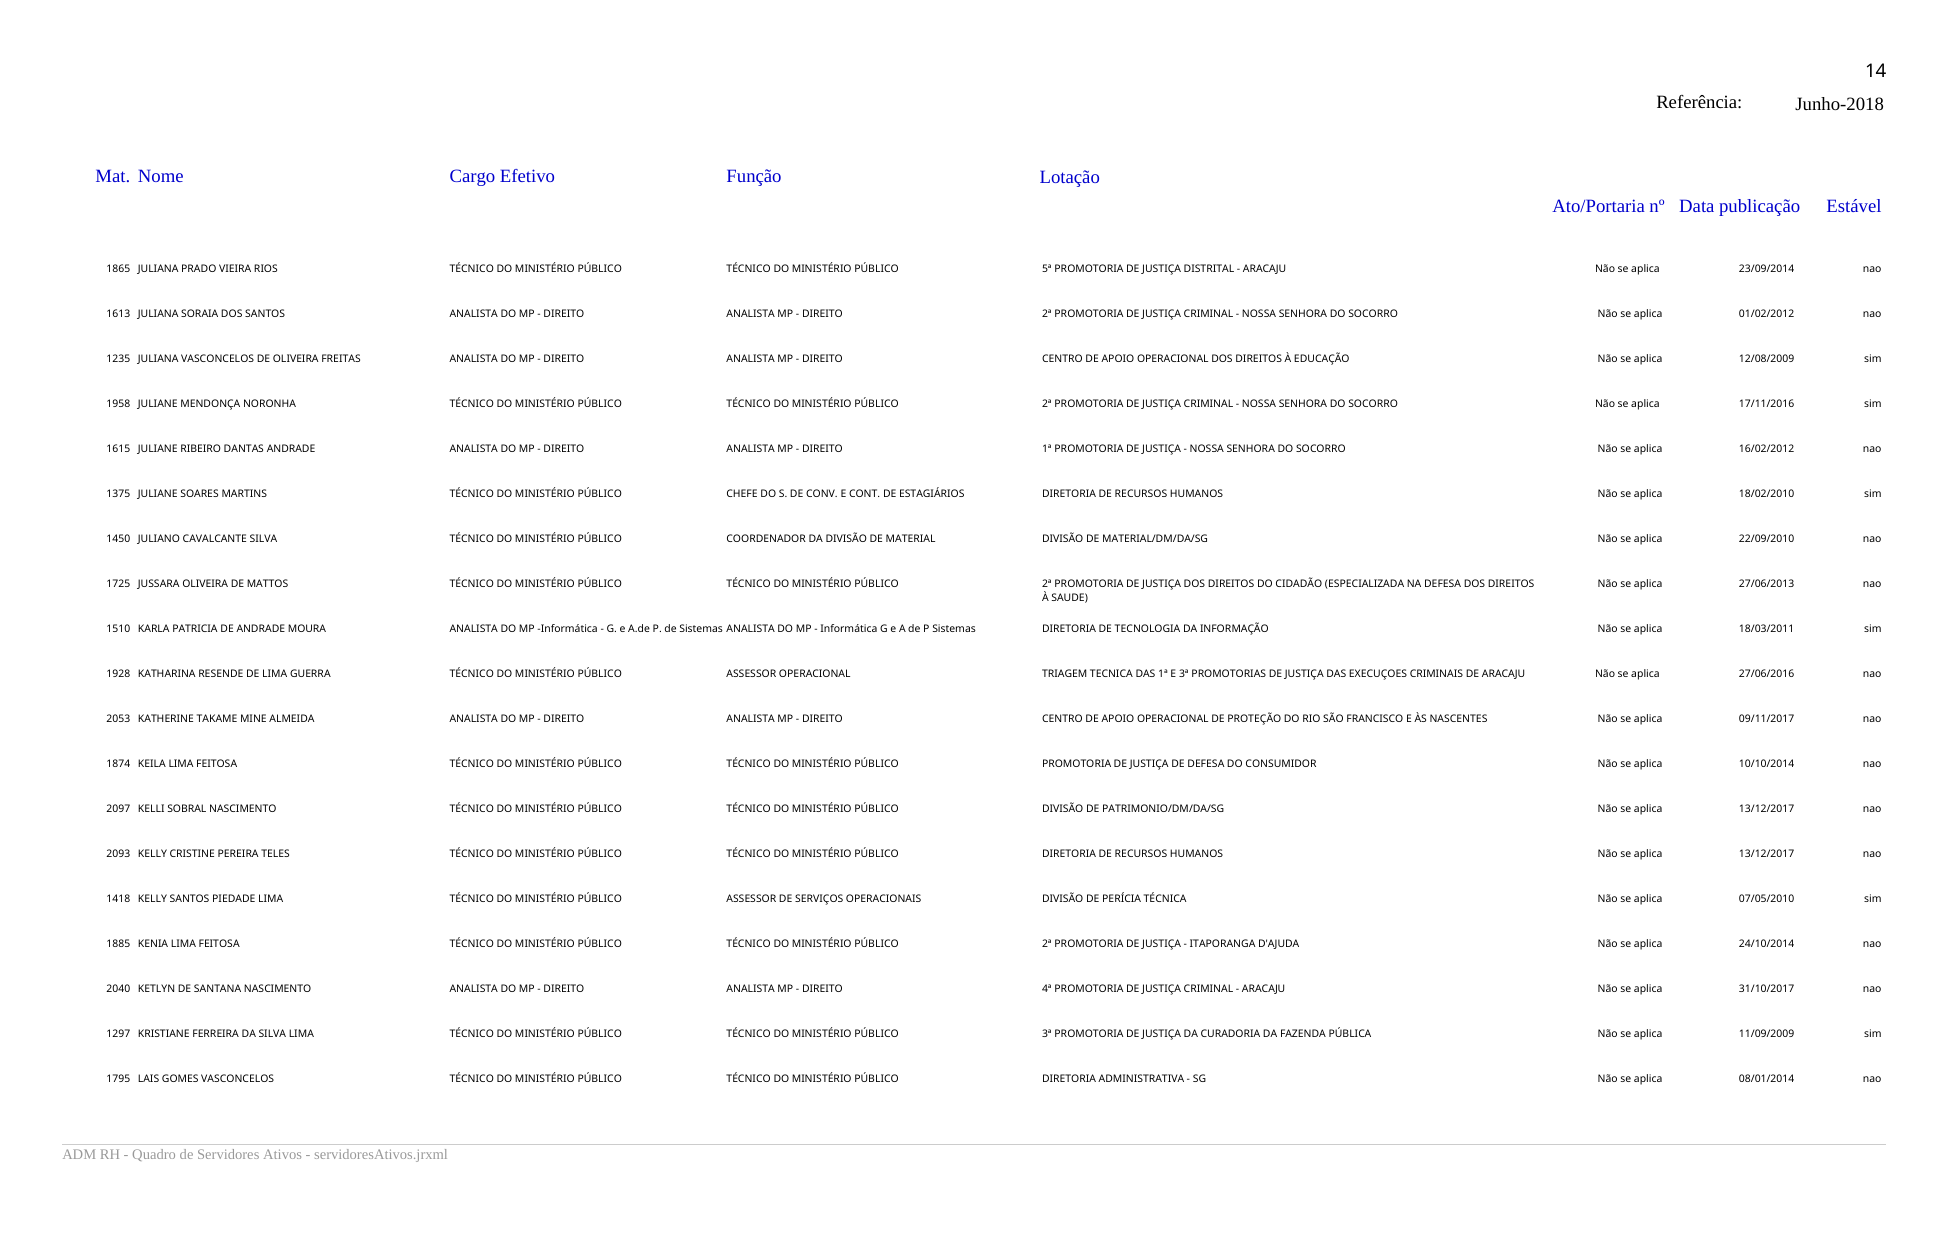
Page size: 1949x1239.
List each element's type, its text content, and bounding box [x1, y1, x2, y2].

table_cell [1538, 576, 1547, 621]
table_cell [0, 351, 68, 396]
table_cell [1881, 846, 1948, 891]
table_cell [138, 195, 203, 225]
table_cell ANALISTA MP - DIREITO [726, 351, 1030, 396]
table_cell Não se aplica [1547, 846, 1662, 891]
table_cell 13/12/2017 [1662, 801, 1794, 846]
table_cell 2ª PROMOTORIA DE JUSTIÇA CRIMINAL - NOSSA SENHORA DO SOCORRO [1042, 396, 1538, 441]
table_cell [1030, 1071, 1042, 1116]
table_cell [0, 756, 68, 801]
table_cell [726, 195, 803, 225]
table_cell 18/02/2010 [1662, 486, 1794, 531]
table_cell JULIANE RIBEIRO DANTAS ANDRADE [138, 441, 443, 486]
table_cell TÉCNICO DO MINISTÉRIO PÚBLICO [449, 936, 723, 981]
table_cell [1030, 936, 1042, 981]
table_cell [1881, 306, 1948, 351]
table_cell [68, 195, 130, 225]
table_cell [803, 166, 1039, 195]
table_cell [130, 196, 138, 225]
table_cell [1794, 576, 1803, 621]
table_cell [0, 57, 1731, 84]
table_cell sim [1803, 1026, 1881, 1071]
table_cell Não se aplica [1547, 261, 1662, 306]
table_cell Não se aplica [1547, 936, 1662, 981]
table_cell 1375 [68, 486, 130, 531]
table_cell nao [1803, 576, 1881, 621]
table_cell sim [1803, 621, 1881, 666]
table_cell [0, 441, 68, 486]
table_cell [1538, 351, 1547, 396]
table_cell PROMOTORIA DE JUSTIÇA DE DEFESA DO CONSUMIDOR [1042, 756, 1538, 801]
table_cell [130, 1071, 138, 1116]
table_cell [0, 225, 1948, 244]
table_cell ANALISTA DO MP - DIREITO [449, 441, 723, 486]
table_cell TRIAGEM TECNICA DAS 1ª E 3ª PROMOTORIAS DE JUSTIÇA DAS EXECUÇOES CRIMINAIS DE ARACAJU [1042, 666, 1538, 711]
table_cell 16/02/2012 [1662, 441, 1794, 486]
table_cell JULIANO CAVALCANTE SILVA [138, 531, 443, 576]
table_cell Junho-2018 [1756, 93, 1884, 121]
table_cell [1794, 396, 1803, 441]
table_cell [1030, 981, 1042, 1026]
table_cell [130, 846, 138, 891]
table_cell [1881, 1071, 1948, 1116]
table_cell [443, 486, 449, 531]
table_cell [1030, 396, 1042, 441]
table_cell [0, 1144, 62, 1168]
table_cell [1794, 441, 1803, 486]
table_cell [130, 351, 138, 396]
table_cell [1881, 801, 1948, 846]
table_cell KENIA LIMA FEITOSA [138, 936, 443, 981]
table_cell sim [1803, 396, 1881, 441]
table_cell [130, 756, 138, 801]
table_cell [803, 196, 1039, 225]
table_cell ANALISTA DO MP - DIREITO [449, 711, 723, 756]
table_cell 18/03/2011 [1662, 621, 1794, 666]
table_cell CENTRO DE APOIO OPERACIONAL DOS DIREITOS À EDUCAÇÃO [1042, 351, 1538, 396]
table_cell 09/11/2017 [1662, 711, 1794, 756]
table_cell [449, 195, 684, 225]
table_cell [130, 441, 138, 486]
table_cell [0, 621, 68, 666]
table_cell [1794, 1026, 1803, 1071]
table_cell [1794, 756, 1803, 801]
table_cell ANALISTA DO MP -Informática - G. e A.de P. de Sistemas [449, 621, 723, 666]
table_cell [1030, 711, 1042, 756]
table_cell TÉCNICO DO MINISTÉRIO PÚBLICO [449, 801, 723, 846]
table_cell Não se aplica [1547, 711, 1662, 756]
table_cell Não se aplica [1547, 441, 1662, 486]
table_cell [0, 666, 68, 711]
table_cell 3ª PROMOTORIA DE JUSTIÇA DA CURADORIA DA FAZENDA PÚBLICA [1042, 1026, 1538, 1071]
table_cell 27/06/2016 [1662, 666, 1794, 711]
table_cell [1794, 486, 1803, 531]
table_cell ANALISTA MP - DIREITO [726, 441, 1030, 486]
table_cell [1538, 441, 1547, 486]
table_cell Não se aplica [1547, 1071, 1662, 1116]
table_cell ANALISTA MP - DIREITO [726, 711, 1030, 756]
table_cell [1538, 486, 1547, 531]
table_cell [684, 196, 726, 225]
table_cell 1450 [68, 531, 130, 576]
table_cell [1881, 261, 1948, 306]
table_cell [1881, 1026, 1948, 1071]
table_cell [1039, 196, 1196, 225]
table_cell Não se aplica [1547, 801, 1662, 846]
table_cell nao [1803, 801, 1881, 846]
table_cell KEILA LIMA FEITOSA [138, 756, 443, 801]
table_cell [1881, 196, 1948, 225]
table_cell 1795 [68, 1071, 130, 1116]
table_cell 17/11/2016 [1662, 396, 1794, 441]
table_cell [1030, 891, 1042, 936]
table_cell [0, 891, 68, 936]
table_cell Não se aplica [1547, 306, 1662, 351]
table_cell [1030, 261, 1042, 306]
table_cell [0, 85, 1948, 91]
table_cell [0, 244, 1948, 253]
table_cell [130, 1026, 138, 1071]
table_cell TÉCNICO DO MINISTÉRIO PÚBLICO [449, 891, 723, 936]
table_cell [130, 166, 138, 195]
table_cell TÉCNICO DO MINISTÉRIO PÚBLICO [449, 576, 723, 621]
table_cell [203, 196, 449, 225]
table_cell nao [1803, 1071, 1881, 1116]
table_cell [0, 166, 68, 195]
table_cell KATHERINE TAKAME MINE ALMEIDA [138, 711, 443, 756]
table_cell 1297 [68, 1026, 130, 1071]
table_cell Não se aplica [1547, 1026, 1662, 1071]
table_cell [1794, 801, 1803, 846]
table_cell [1538, 621, 1547, 666]
table_cell 31/10/2017 [1662, 981, 1794, 1026]
table_cell 1510 [68, 621, 130, 666]
table_cell [443, 1071, 449, 1116]
table_cell TÉCNICO DO MINISTÉRIO PÚBLICO [449, 486, 723, 531]
table_header Cargo Efetivo [449, 165, 684, 195]
table_cell [0, 123, 1948, 163]
table_cell sim [1803, 486, 1881, 531]
table_cell [1538, 306, 1547, 351]
table_cell TÉCNICO DO MINISTÉRIO PÚBLICO [726, 936, 1030, 981]
table_cell [130, 576, 138, 621]
table_cell sim [1803, 891, 1881, 936]
table_cell ANALISTA DO MP - DIREITO [449, 981, 723, 1026]
table_cell KELLY CRISTINE PEREIRA TELES [138, 846, 443, 891]
table_cell [1030, 846, 1042, 891]
table_cell [1794, 666, 1803, 711]
table_cell 1418 [68, 891, 130, 936]
table_cell [1538, 846, 1547, 891]
table_cell ANALISTA DO MP - Informática G e A de P Sistemas [726, 621, 1030, 666]
table_cell 1958 [68, 396, 130, 441]
table_cell [443, 1026, 449, 1071]
table_cell JUSSARA OLIVEIRA DE MATTOS [138, 576, 443, 621]
table_cell [1538, 261, 1547, 306]
table_cell [1538, 1026, 1547, 1071]
table_cell [1884, 93, 1948, 121]
table_cell DIRETORIA DE RECURSOS HUMANOS [1042, 846, 1538, 891]
table_cell TÉCNICO DO MINISTÉRIO PÚBLICO [726, 396, 1030, 441]
table_cell TÉCNICO DO MINISTÉRIO PÚBLICO [449, 846, 723, 891]
table_cell [443, 891, 449, 936]
table_cell [443, 306, 449, 351]
table_cell TÉCNICO DO MINISTÉRIO PÚBLICO [726, 261, 1030, 306]
table_cell 1928 [68, 666, 130, 711]
table_header [1529, 165, 1664, 195]
table_cell [1538, 801, 1547, 846]
table_cell nao [1803, 711, 1881, 756]
table_cell KETLYN DE SANTANA NASCIMENTO [138, 981, 443, 1026]
table_cell Estável [1803, 195, 1881, 225]
table_cell [1030, 666, 1042, 711]
table_cell Não se aplica [1547, 486, 1662, 531]
table_cell TÉCNICO DO MINISTÉRIO PÚBLICO [449, 396, 723, 441]
table_cell JULIANE SOARES MARTINS [138, 486, 443, 531]
table_cell [1030, 531, 1042, 576]
table_cell [1538, 936, 1547, 981]
table_cell 1235 [68, 351, 130, 396]
table_cell ASSESSOR DE SERVIÇOS OPERACIONAIS [726, 891, 1030, 936]
table_cell KRISTIANE FERREIRA DA SILVA LIMA [138, 1026, 443, 1071]
table_cell [1881, 441, 1948, 486]
table_cell nao [1803, 261, 1881, 306]
table_cell 2ª PROMOTORIA DE JUSTIÇA - ITAPORANGA D'AJUDA [1042, 936, 1538, 981]
table_cell [1196, 166, 1529, 195]
table_cell TÉCNICO DO MINISTÉRIO PÚBLICO [726, 1071, 1030, 1116]
table_cell KELLI SOBRAL NASCIMENTO [138, 801, 443, 846]
table_cell TÉCNICO DO MINISTÉRIO PÚBLICO [449, 261, 723, 306]
table_cell [1794, 891, 1803, 936]
table_cell [130, 936, 138, 981]
table_cell [1538, 756, 1547, 801]
table_cell ASSESSOR OPERACIONAL [726, 666, 1030, 711]
table_cell [1794, 621, 1803, 666]
table_cell Referência: [1656, 91, 1754, 123]
table_cell DIRETORIA DE RECURSOS HUMANOS [1042, 486, 1538, 531]
table_cell 2053 [68, 711, 130, 756]
table_cell 1885 [68, 936, 130, 981]
table_cell Não se aplica [1547, 396, 1662, 441]
table_cell [1794, 1071, 1803, 1116]
table_cell [1881, 351, 1948, 396]
table_cell [1030, 801, 1042, 846]
table_cell 08/01/2014 [1662, 1071, 1794, 1116]
table_cell 11/09/2009 [1662, 1026, 1794, 1071]
table_header [1665, 165, 1800, 195]
table_cell 1725 [68, 576, 130, 621]
table_cell [1030, 441, 1042, 486]
table_cell ADM RH - Quadro de Servidores Ativos - servidoresAtivos.jrxml [62, 1145, 1886, 1168]
table_cell [0, 1071, 68, 1116]
table_cell [1794, 936, 1803, 981]
table_cell LAIS GOMES VASCONCELOS [138, 1071, 443, 1116]
table_header Nome [138, 165, 203, 195]
table_cell 1874 [68, 756, 130, 801]
table_cell 01/02/2012 [1662, 306, 1794, 351]
table_cell [443, 621, 449, 666]
table_cell [1030, 756, 1042, 801]
table_cell sim [1803, 351, 1881, 396]
table_cell 22/09/2010 [1662, 531, 1794, 576]
table_cell [443, 846, 449, 891]
table_cell [0, 801, 68, 846]
table_cell nao [1803, 756, 1881, 801]
table_cell TÉCNICO DO MINISTÉRIO PÚBLICO [726, 801, 1030, 846]
table_cell [443, 756, 449, 801]
table_cell TÉCNICO DO MINISTÉRIO PÚBLICO [726, 756, 1030, 801]
table_cell JULIANA SORAIA DOS SANTOS [138, 306, 443, 351]
table_cell [130, 306, 138, 351]
table_cell [1794, 306, 1803, 351]
table_cell [0, 196, 68, 225]
table_cell [443, 261, 449, 306]
table_cell [1030, 621, 1042, 666]
table_cell [130, 486, 138, 531]
table_cell [130, 981, 138, 1026]
table_cell Não se aplica [1547, 756, 1662, 801]
table_cell [443, 576, 449, 621]
table_cell 1ª PROMOTORIA DE JUSTIÇA - NOSSA SENHORA DO SOCORRO [1042, 441, 1538, 486]
table_cell [0, 396, 68, 441]
table_cell 1865 [68, 261, 130, 306]
table_header Função [726, 165, 803, 195]
table_cell JULIANE MENDONÇA NORONHA [138, 396, 443, 441]
table_cell [1538, 711, 1547, 756]
table_cell [1881, 711, 1948, 756]
table_cell Ato/Portaria nº [1529, 195, 1664, 225]
table_cell ANALISTA MP - DIREITO [726, 981, 1030, 1026]
table_cell [1538, 981, 1547, 1026]
table_cell KATHARINA RESENDE DE LIMA GUERRA [138, 666, 443, 711]
table_cell [1881, 396, 1948, 441]
table_cell [443, 711, 449, 756]
table_cell DIRETORIA DE TECNOLOGIA DA INFORMAÇÃO [1042, 621, 1538, 666]
table_cell [130, 801, 138, 846]
table_cell [0, 486, 68, 531]
table_cell [130, 711, 138, 756]
table_cell TÉCNICO DO MINISTÉRIO PÚBLICO [726, 576, 1030, 621]
table_cell [1794, 351, 1803, 396]
table_cell [0, 576, 68, 621]
table_cell nao [1803, 666, 1881, 711]
table_cell [1881, 981, 1948, 1026]
table_cell [1881, 576, 1948, 621]
table_cell [1881, 936, 1948, 981]
table_cell DIVISÃO DE PATRIMONIO/DM/DA/SG [1042, 801, 1538, 846]
table_cell [443, 801, 449, 846]
table_cell CHEFE DO S. DE CONV. E CONT. DE ESTAGIÁRIOS [726, 486, 1030, 531]
table_cell JULIANA PRADO VIEIRA RIOS [138, 261, 443, 306]
table_cell 10/10/2014 [1662, 756, 1794, 801]
table_cell [443, 351, 449, 396]
table_cell [1538, 396, 1547, 441]
table_cell nao [1803, 846, 1881, 891]
table_cell [684, 166, 726, 195]
table_cell [130, 261, 138, 306]
table_cell [1881, 666, 1948, 711]
table_cell TÉCNICO DO MINISTÉRIO PÚBLICO [726, 1026, 1030, 1071]
table_cell [443, 936, 449, 981]
table_cell COORDENADOR DA DIVISÃO DE MATERIAL [726, 531, 1030, 576]
table_cell [1030, 576, 1042, 621]
table_cell [443, 531, 449, 576]
table_cell nao [1803, 441, 1881, 486]
table_cell ANALISTA DO MP - DIREITO [449, 351, 723, 396]
table_cell [130, 666, 138, 711]
table_cell DIRETORIA ADMINISTRATIVA - SG [1042, 1071, 1538, 1116]
table_cell 2ª PROMOTORIA DE JUSTIÇA DOS DIREITOS DO CIDADÃO (ESPECIALIZADA NA DEFESA DOS DIREITOS À SAUDE) [1042, 576, 1538, 621]
table_header [0, 0, 1948, 57]
table_cell [0, 261, 68, 306]
table_cell [1538, 1071, 1547, 1116]
table_cell [443, 666, 449, 711]
table_cell [1794, 531, 1803, 576]
table_cell Lotação [1039, 166, 1196, 196]
table_cell TÉCNICO DO MINISTÉRIO PÚBLICO [449, 531, 723, 576]
table_cell 27/06/2013 [1662, 576, 1794, 621]
table_cell 2097 [68, 801, 130, 846]
table_cell [130, 621, 138, 666]
table_header [1803, 165, 1881, 195]
table_cell [0, 981, 68, 1026]
table_cell [0, 711, 68, 756]
table_cell [0, 846, 68, 891]
table_cell [443, 441, 449, 486]
table_cell [203, 166, 449, 195]
table_cell TÉCNICO DO MINISTÉRIO PÚBLICO [449, 666, 723, 711]
table_cell ANALISTA DO MP - DIREITO [449, 306, 723, 351]
table_cell 14 [1731, 57, 1886, 84]
table_cell [443, 981, 449, 1026]
table_cell nao [1803, 531, 1881, 576]
table_cell 2093 [68, 846, 130, 891]
table_cell [1030, 486, 1042, 531]
table_cell 4ª PROMOTORIA DE JUSTIÇA CRIMINAL - ARACAJU [1042, 981, 1538, 1026]
table_cell 23/09/2014 [1662, 261, 1794, 306]
table_cell KELLY SANTOS PIEDADE LIMA [138, 891, 443, 936]
table_cell [0, 531, 68, 576]
table_cell [1794, 261, 1803, 306]
table_cell [130, 396, 138, 441]
table_cell [130, 891, 138, 936]
table_cell 24/10/2014 [1662, 936, 1794, 981]
table_cell 1615 [68, 441, 130, 486]
table_cell nao [1803, 981, 1881, 1026]
table_cell [1794, 711, 1803, 756]
table_cell Não se aplica [1547, 531, 1662, 576]
table_cell Não se aplica [1547, 576, 1662, 621]
table_cell [1794, 846, 1803, 891]
table_header Mat. [68, 165, 130, 195]
table_cell [1881, 531, 1948, 576]
table_cell [0, 253, 1948, 261]
table_cell TÉCNICO DO MINISTÉRIO PÚBLICO [449, 756, 723, 801]
table_cell Não se aplica [1547, 891, 1662, 936]
table_cell [1538, 666, 1547, 711]
table_cell 2ª PROMOTORIA DE JUSTIÇA CRIMINAL - NOSSA SENHORA DO SOCORRO [1042, 306, 1538, 351]
table_cell [1881, 486, 1948, 531]
table_cell [0, 93, 1656, 121]
table_cell [1794, 981, 1803, 1026]
table_cell [1030, 1026, 1042, 1071]
table_cell nao [1803, 306, 1881, 351]
table_cell JULIANA VASCONCELOS DE OLIVEIRA FREITAS [138, 351, 443, 396]
table_cell [1881, 756, 1948, 801]
table_cell [1881, 621, 1948, 666]
table_cell 1613 [68, 306, 130, 351]
table_cell 07/05/2010 [1662, 891, 1794, 936]
table_cell ANALISTA MP - DIREITO [726, 306, 1030, 351]
table_cell [1881, 166, 1948, 195]
table_cell Não se aplica [1547, 666, 1662, 711]
table_cell [1886, 57, 1948, 84]
table_cell [1196, 196, 1529, 225]
table_cell DIVISÃO DE PERÍCIA TÉCNICA [1042, 891, 1538, 936]
table_cell Não se aplica [1547, 981, 1662, 1026]
table_cell nao [1803, 936, 1881, 981]
table_cell DIVISÃO DE MATERIAL/DM/DA/SG [1042, 531, 1538, 576]
table_cell TÉCNICO DO MINISTÉRIO PÚBLICO [726, 846, 1030, 891]
table_cell [1030, 351, 1042, 396]
table_cell 5ª PROMOTORIA DE JUSTIÇA DISTRITAL - ARACAJU [1042, 261, 1538, 306]
table_cell 12/08/2009 [1662, 351, 1794, 396]
table_cell Não se aplica [1547, 351, 1662, 396]
table_cell 2040 [68, 981, 130, 1026]
table_cell KARLA PATRICIA DE ANDRADE MOURA [138, 621, 443, 666]
table_cell [1881, 891, 1948, 936]
table_cell [0, 1026, 68, 1071]
table_cell TÉCNICO DO MINISTÉRIO PÚBLICO [449, 1026, 723, 1071]
table_cell TÉCNICO DO MINISTÉRIO PÚBLICO [449, 1071, 723, 1116]
table_cell [1886, 1144, 1948, 1168]
table_cell [1030, 306, 1042, 351]
table_cell [0, 936, 68, 981]
table_cell [443, 396, 449, 441]
table_cell 13/12/2017 [1662, 846, 1794, 891]
table_cell Não se aplica [1547, 621, 1662, 666]
table_cell CENTRO DE APOIO OPERACIONAL DE PROTEÇÃO DO RIO SÃO FRANCISCO E ÀS NASCENTES [1042, 711, 1538, 756]
table_cell [130, 531, 138, 576]
table_cell Data publicação [1665, 195, 1800, 225]
table_cell [1538, 531, 1547, 576]
table_cell [0, 306, 68, 351]
table_cell [0, 1116, 1948, 1144]
table_cell [1538, 891, 1547, 936]
